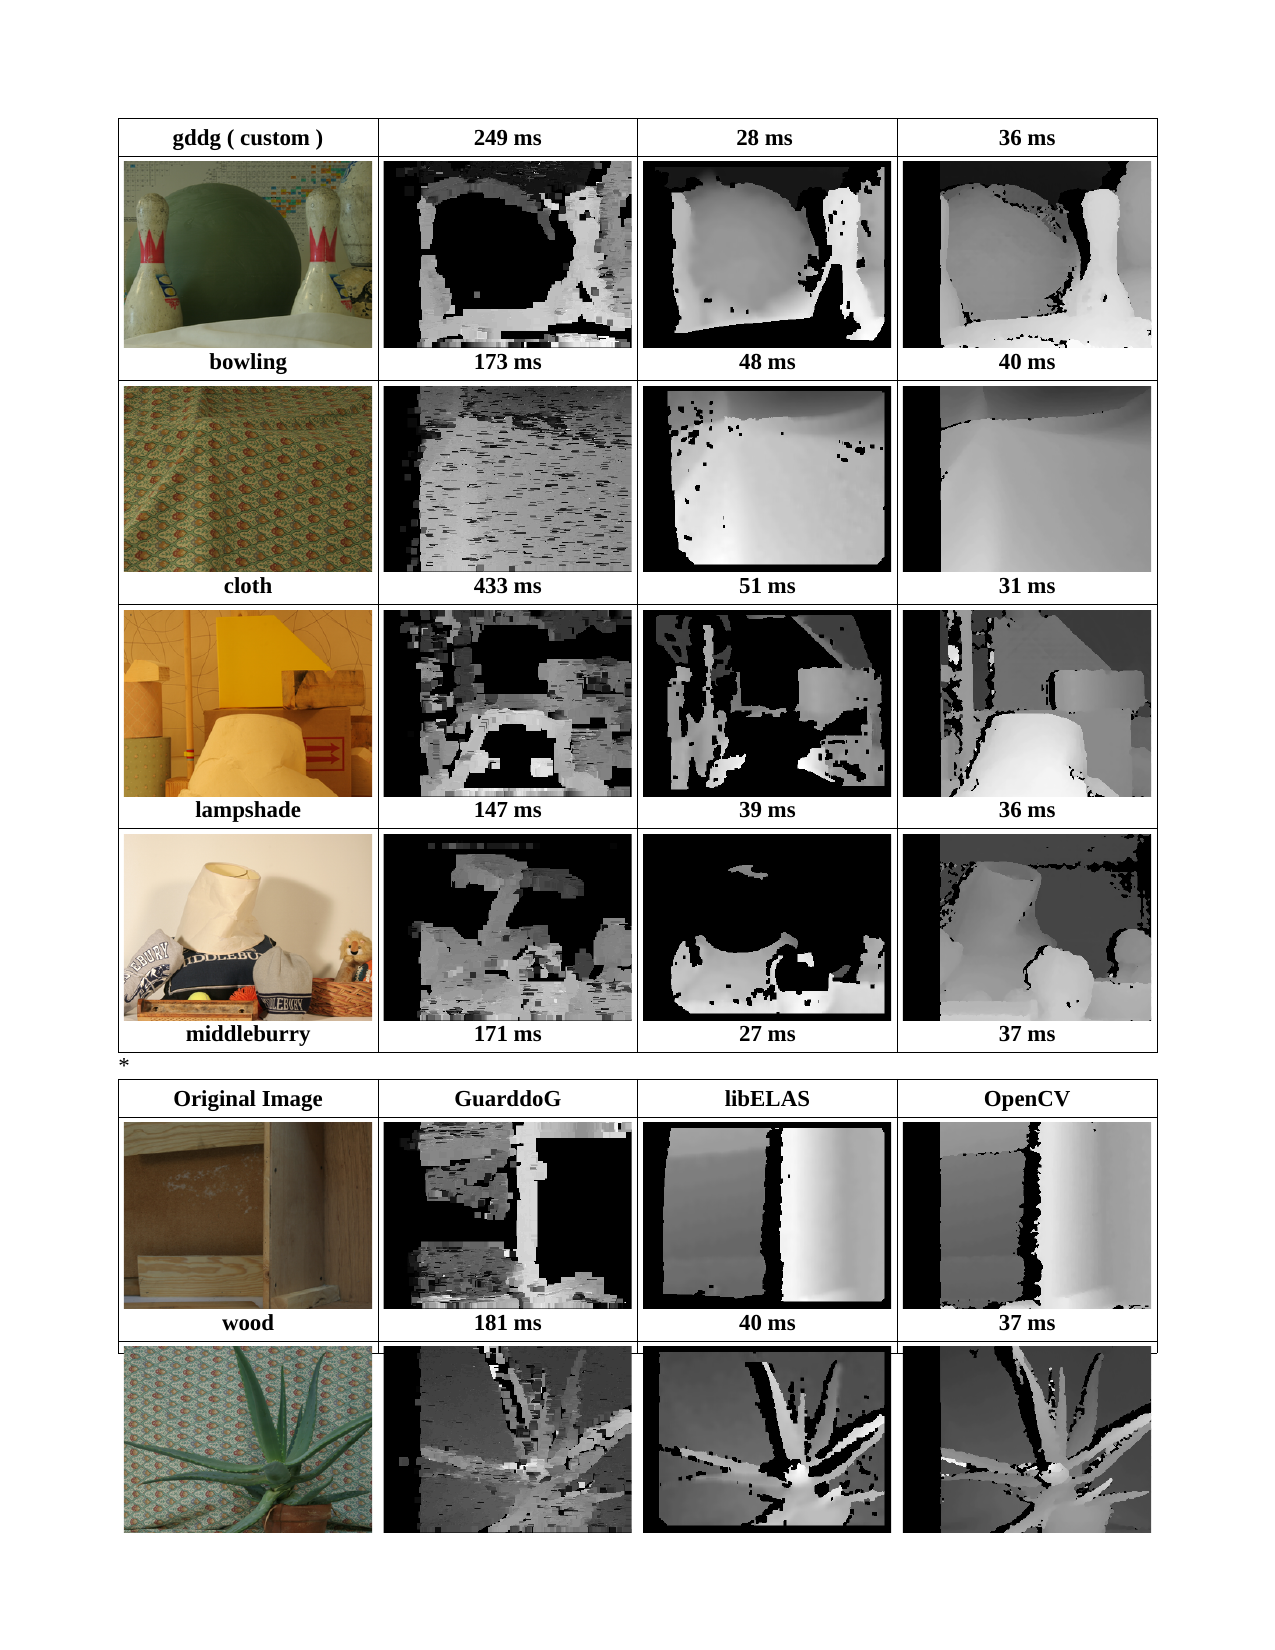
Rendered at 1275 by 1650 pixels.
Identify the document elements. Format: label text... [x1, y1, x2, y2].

picture [123, 161, 373, 348]
table_cell [638, 1342, 897, 1352]
picture [383, 386, 632, 572]
table_cell [119, 1118, 378, 1122]
picture [123, 1346, 373, 1533]
table_cell middleburry [119, 829, 378, 1052]
picture [902, 161, 1152, 348]
table_cell [379, 1342, 637, 1352]
table_cell wood [119, 1123, 378, 1341]
picture [643, 834, 892, 1021]
table_header Original Image [119, 1080, 378, 1117]
picture [902, 1346, 1152, 1533]
table_cell 37 ms [898, 1123, 1157, 1341]
table_cell 36 ms [898, 605, 1157, 828]
table_cell 48 ms [638, 157, 897, 380]
table_cell 173 ms [379, 157, 637, 380]
text * [118, 1053, 1157, 1079]
picture [383, 610, 632, 797]
table_cell [119, 1342, 378, 1352]
table_cell 40 ms [638, 1123, 897, 1341]
table_cell 28 ms [638, 119, 897, 156]
table_cell 37 ms [898, 829, 1157, 1052]
picture [643, 161, 892, 348]
picture [902, 1122, 1152, 1309]
table_cell 36 ms [898, 119, 1157, 156]
table_cell 39 ms [638, 605, 897, 828]
table_header GuarddoG [379, 1080, 637, 1117]
table_cell gddg ( custom ) [119, 119, 378, 156]
picture [643, 610, 892, 797]
table_cell [898, 1342, 1157, 1352]
picture [383, 1346, 632, 1533]
table_cell 249 ms [379, 119, 637, 156]
picture [123, 1122, 373, 1309]
table_header OpenCV [898, 1080, 1157, 1117]
table_cell [638, 1118, 897, 1122]
table_cell 27 ms [638, 829, 897, 1052]
table_cell 433 ms [379, 381, 637, 604]
table_cell 171 ms [379, 829, 637, 1052]
table_cell [898, 1118, 1157, 1122]
picture [383, 834, 632, 1021]
table_cell cloth [119, 381, 378, 604]
picture [383, 1122, 632, 1309]
picture [902, 386, 1152, 572]
table_cell 40 ms [898, 157, 1157, 380]
table_cell [379, 1118, 637, 1122]
picture [643, 386, 892, 572]
table_header libELAS [638, 1080, 897, 1117]
picture [123, 834, 373, 1021]
table_cell 147 ms [379, 605, 637, 828]
picture [643, 1122, 892, 1309]
table_cell 181 ms [379, 1123, 637, 1341]
table_cell 51 ms [638, 381, 897, 604]
table_cell 31 ms [898, 381, 1157, 604]
picture [902, 834, 1152, 1021]
picture [123, 386, 373, 572]
picture [123, 610, 373, 797]
table_cell lampshade [119, 605, 378, 828]
table_cell bowling [119, 157, 378, 380]
picture [643, 1346, 892, 1533]
picture [383, 161, 632, 348]
picture [902, 610, 1152, 797]
